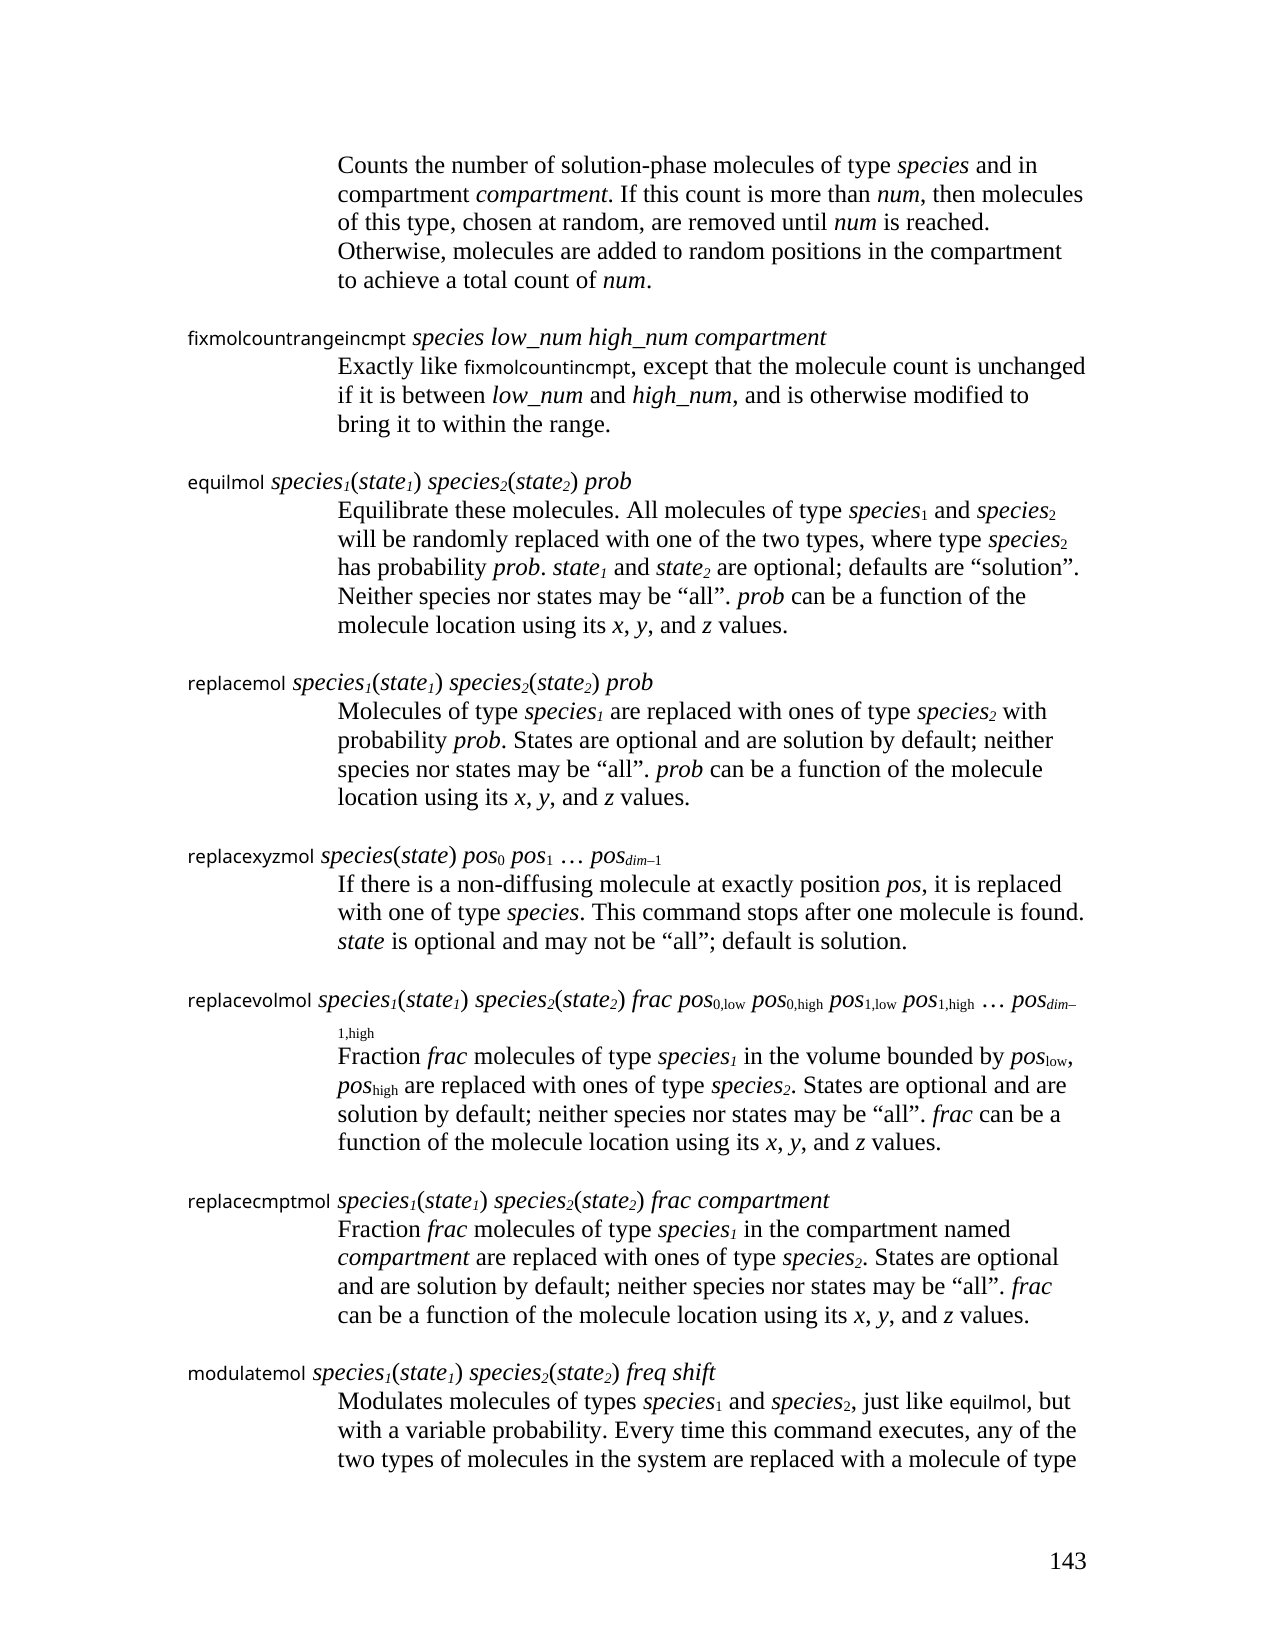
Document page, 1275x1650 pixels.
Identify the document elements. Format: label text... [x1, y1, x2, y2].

text replacecmptmol species1(state1) species2(state2) frac compartment [187, 1185, 1087, 1214]
text modulatemol species1(state1) species2(state2) freq shift [187, 1357, 1087, 1386]
text equilmol species1(state1) species2(state2) prob [187, 466, 1087, 495]
text Modulates molecules of types species1 and species2, just like equilmol, but with a variable probability. Every time this command executes, any of the two types of molecules in the system are replaced with a molecule of type [187, 1386, 1087, 1472]
text Molecules of type species1 are replaced with ones of type species2 with probability prob. States are optional and are solution by default; neither species nor states may be “all”. prob can be a function of the molecule location using its x, y, and z values. [187, 696, 1087, 811]
text Fraction frac molecules of type species1 in the compartment named compartment are replaced with ones of type species2. States are optional and are solution by default; neither species nor states may be “all”. frac can be a function of the molecule location using its x, y, and z values. [187, 1214, 1087, 1329]
text fixmolcountrangeincmpt species low_num high_num compartment [187, 322, 1087, 351]
text replacevolmol species1(state1) species2(state2) frac pos0,low pos0,high pos1,low pos1,high … posdim–1,high [187, 984, 1087, 1041]
text Equilibrate these molecules. All molecules of type species1 and species2 will be randomly replaced with one of the two types, where type species2 has probability prob. state1 and state2 are optional; defaults are “solution”. Neither species nor states may be “all”. prob can be a function of the molecule location using its x, y, and z values. [187, 495, 1087, 639]
text replacexyzmol species(state) pos0 pos1 … posdim–1 [187, 840, 1087, 869]
text replacemol species1(state1) species2(state2) prob [187, 667, 1087, 696]
text If there is a non-diffusing molecule at exactly position pos, it is replaced with one of type species. This command stops after one molecule is found. state is optional and may not be “all”; default is solution. [187, 869, 1087, 955]
text Fraction frac molecules of type species1 in the volume bounded by poslow, poshigh are replaced with ones of type species2. States are optional and are solution by default; neither species nor states may be “all”. frac can be a function of the molecule location using its x, y, and z values. [187, 1041, 1087, 1156]
text Exactly like fixmolcountincmpt, except that the molecule count is unchanged if it is between low_num and high_num, and is otherwise modified to bring it to within the range. [187, 351, 1087, 437]
text Counts the number of solution-phase molecules of type species and in compartment compartment. If this count is more than num, then molecules of this type, chosen at random, are removed until num is reached. Otherwise, molecules are added to random positions in the compartment to achieve a total count of num. [187, 150, 1087, 294]
